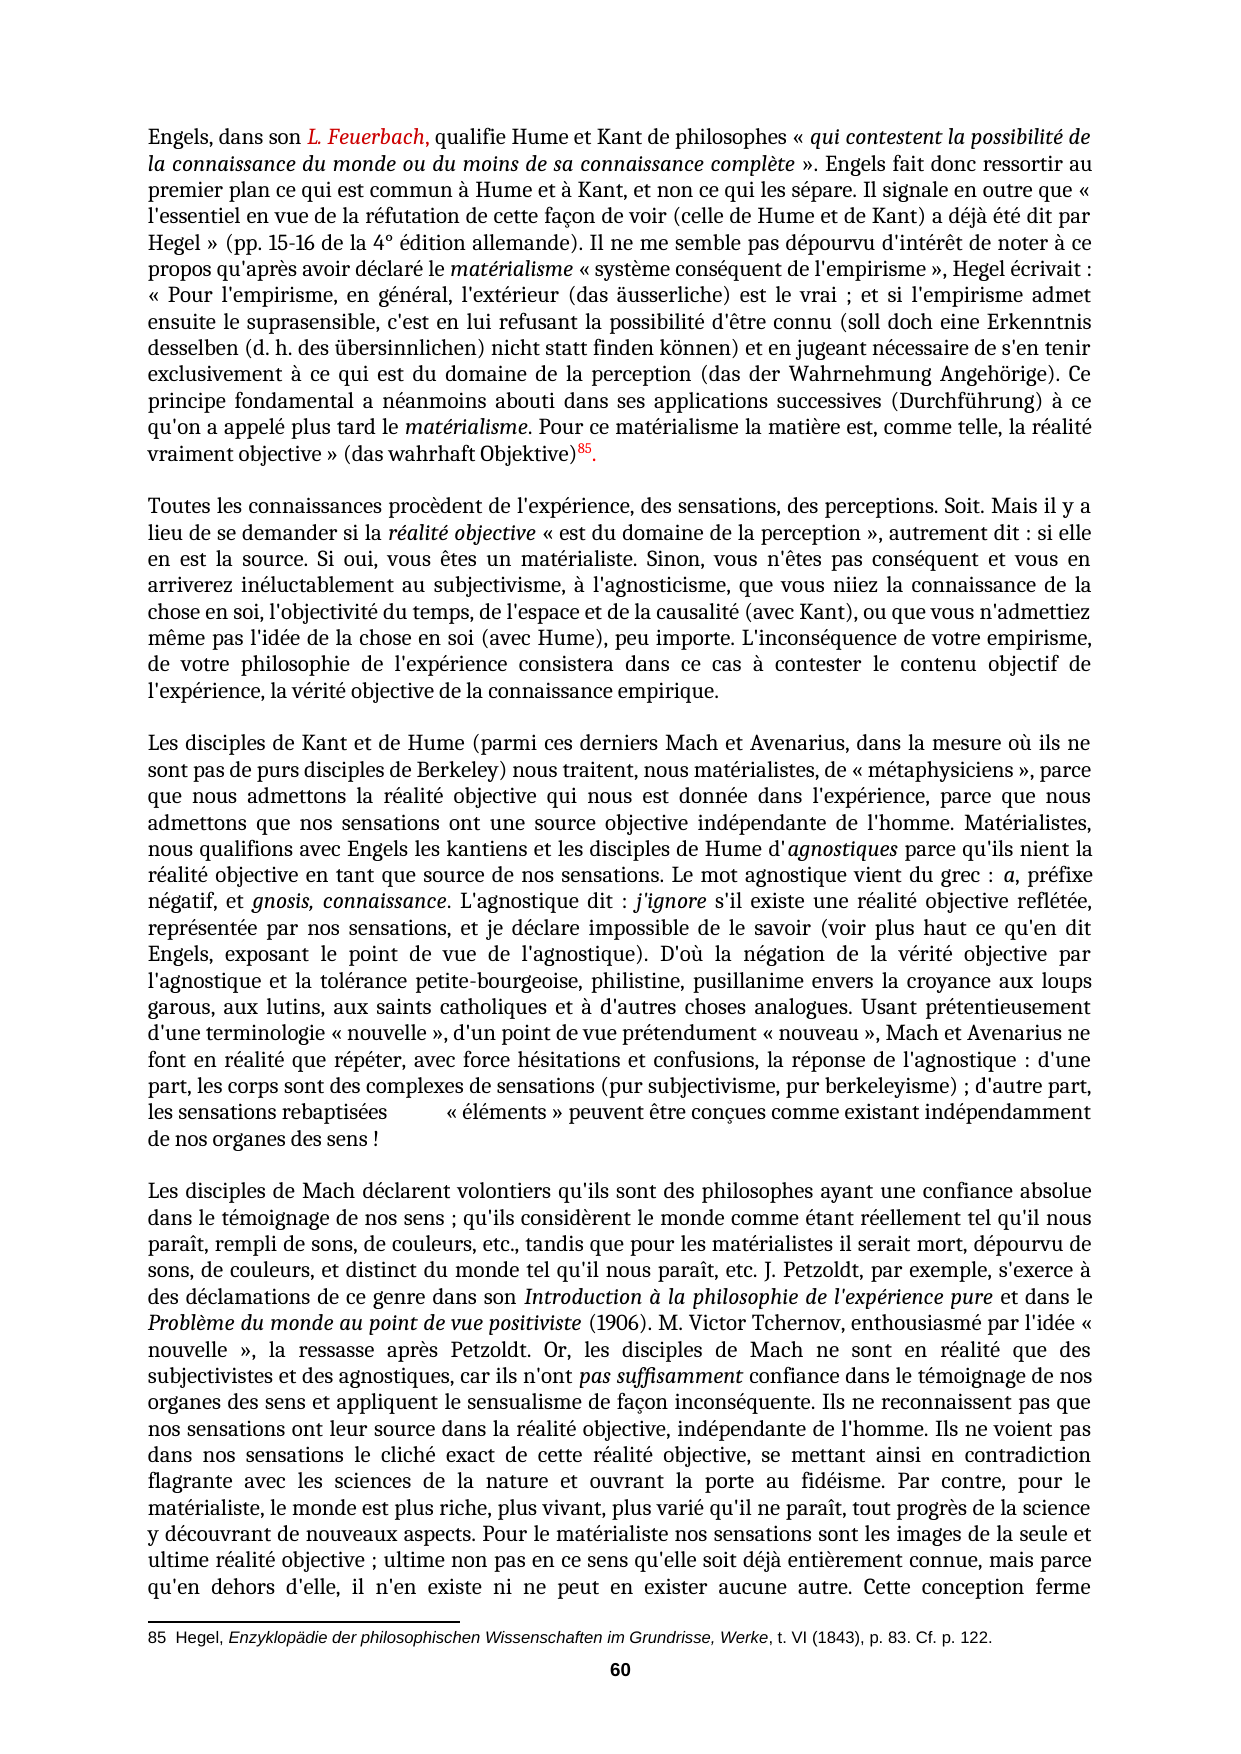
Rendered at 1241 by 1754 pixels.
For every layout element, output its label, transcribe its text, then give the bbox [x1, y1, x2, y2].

text Toutes les connaissances procèdent de l'expérience, des sensations, des perceptions. Soit. Mais il y a lieu de se demander si la réalité objective « est du domaine de la perception », autrement dit : si elle en est la source. Si oui, vous êtes un matérialiste. Sinon, vous n'êtes pas conséquent et vous en arriverez inéluctablement au subjectivisme, à l'agnosticisme, que vous niiez la connaissance de la chose en soi, l'objectivité du temps, de l'espace et de la causalité (avec Kant), ou que vous n'admettiez même pas l'idée de la chose en soi (avec Hume), peu importe. L'inconséquence de votre empirisme, de votre philosophie de l'expérience consistera dans ce cas à contester le contenu objectif de l'expérience, la vérité objective de la connaissance empirique. [148, 493, 1093, 704]
text Engels, dans son L. Feuerbach, qualifie Hume et Kant de philosophes « qui contestent la possibilité de la connaissance du monde ou du moins de sa connaissance complète ». Engels fait donc ressortir au premier plan ce qui est commun à Hume et à Kant, et non ce qui les sépare. Il signale en outre que « l'essentiel en vue de la réfutation de cette façon de voir (celle de Hume et de Kant) a déjà été dit par Hegel » (pp. 15‑16 de la 4° édition allemande). Il ne me semble pas dépourvu d'intérêt de noter à ce propos qu'après avoir déclaré le matérialisme « système conséquent de l'empirisme », Hegel écrivait : « Pour l'empirisme, en général, l'extérieur (das äusserliche) est le vrai ; et si l'empirisme admet ensuite le suprasensible, c'est en lui refusant la possibilité d'être connu (soll doch eine Erkenntnis desselben (d. h. des übersinnlichen) nicht statt finden können) et en jugeant nécessaire de s'en tenir exclusivement à ce qui est du domaine de la perception (das der Wahrnehmung Angehörige). Ce principe fondamental a néanmoins abouti dans ses applications successives (Durchführung) à ce qu'on a appelé plus tard le matérialisme. Pour ce matérialisme la matière est, comme telle, la réalité vraiment objective » (das wahrhaft Objektive). [148, 124, 1093, 467]
text Hegel, Enzyklopädie der philosophischen Wissenschaften im Grundrisse, Werke, t. VI (1843), p. 83. Cf. p. 122. [148, 1628, 1093, 1647]
text Les disciples de Kant et de Hume (parmi ces derniers Mach et Avenarius, dans la mesure où ils ne sont pas de purs disciples de Berkeley) nous traitent, nous matérialistes, de « métaphysiciens », parce que nous admettons la réalité objective qui nous est donnée dans l'expérience, parce que nous admettons que nos sensations ont une source objective indépendante de l'homme. Matérialistes, nous qualifions avec Engels les kantiens et les disciples de Hume d'agnostiques parce qu'ils nient la réalité objective en tant que source de nos sensations. Le mot agnostique vient du grec : a, préfixe négatif, et gnosis, connaissance. L'agnostique dit : j'ignore s'il existe une réalité objective reflétée, représentée par nos sensations, et je déclare impossible de le savoir (voir plus haut ce qu'en dit Engels, exposant le point de vue de l'agnostique). D'où la négation de la vérité objective par l'agnostique et la tolérance petite‑bourgeoise, philistine, pusillanime envers la croyance aux loups garous, aux lutins, aux saints catholiques et à d'autres choses analogues. Usant prétentieusement d'une terminologie « nouvelle », d'un point de vue prétendument « nouveau », Mach et Avenarius ne font en réalité que répéter, avec force hésitations et confusions, la réponse de l'agnostique : d'une part, les corps sont des complexes de sensations (pur subjectivisme, pur berkeleyisme) ; d'autre part, les sensations rebaptisées « éléments » peuvent être conçues comme existant indépendamment de nos organes des sens ! [148, 730, 1093, 1152]
text Les disciples de Mach déclarent volontiers qu'ils sont des philosophes ayant une confiance absolue dans le témoignage de nos sens ; qu'ils considèrent le monde comme étant réellement tel qu'il nous paraît, rempli de sons, de couleurs, etc., tandis que pour les matérialistes il serait mort, dépourvu de sons, de couleurs, et distinct du monde tel qu'il nous paraît, etc. J. Petzoldt, par exemple, s'exerce à des déclamations de ce genre dans son Introduction à la philosophie de l'expérience pure et dans le Problème du monde au point de vue positiviste (1906). M. Victor Tchernov, enthousiasmé par l'idée « nouvelle », la ressasse après Petzoldt. Or, les disciples de Mach ne sont en réalité que des subjectivistes et des agnostiques, car ils n'ont pas suffisamment confiance dans le témoignage de nos organes des sens et appliquent le sensualisme de façon inconséquente. Ils ne reconnaissent pas que nos sensations ont leur source dans la réalité objective, indépendante de l'homme. Ils ne voient pas dans nos sensations le cliché exact de cette réalité objective, se mettant ainsi en contradiction flagrante avec les sciences de la nature et ouvrant la porte au fidéisme. Par contre, pour le matérialiste, le monde est plus riche, plus vivant, plus varié qu'il ne paraît, tout progrès de la science y découvrant de nouveaux aspects. Pour le matérialiste nos sensations sont les images de la seule et ultime réalité objective ; ultime non pas en ce sens qu'elle soit déjà entièrement connue, mais parce qu'en dehors d'elle, il n'en existe ni ne peut en exister aucune autre. Cette conception ferme [148, 1178, 1093, 1600]
